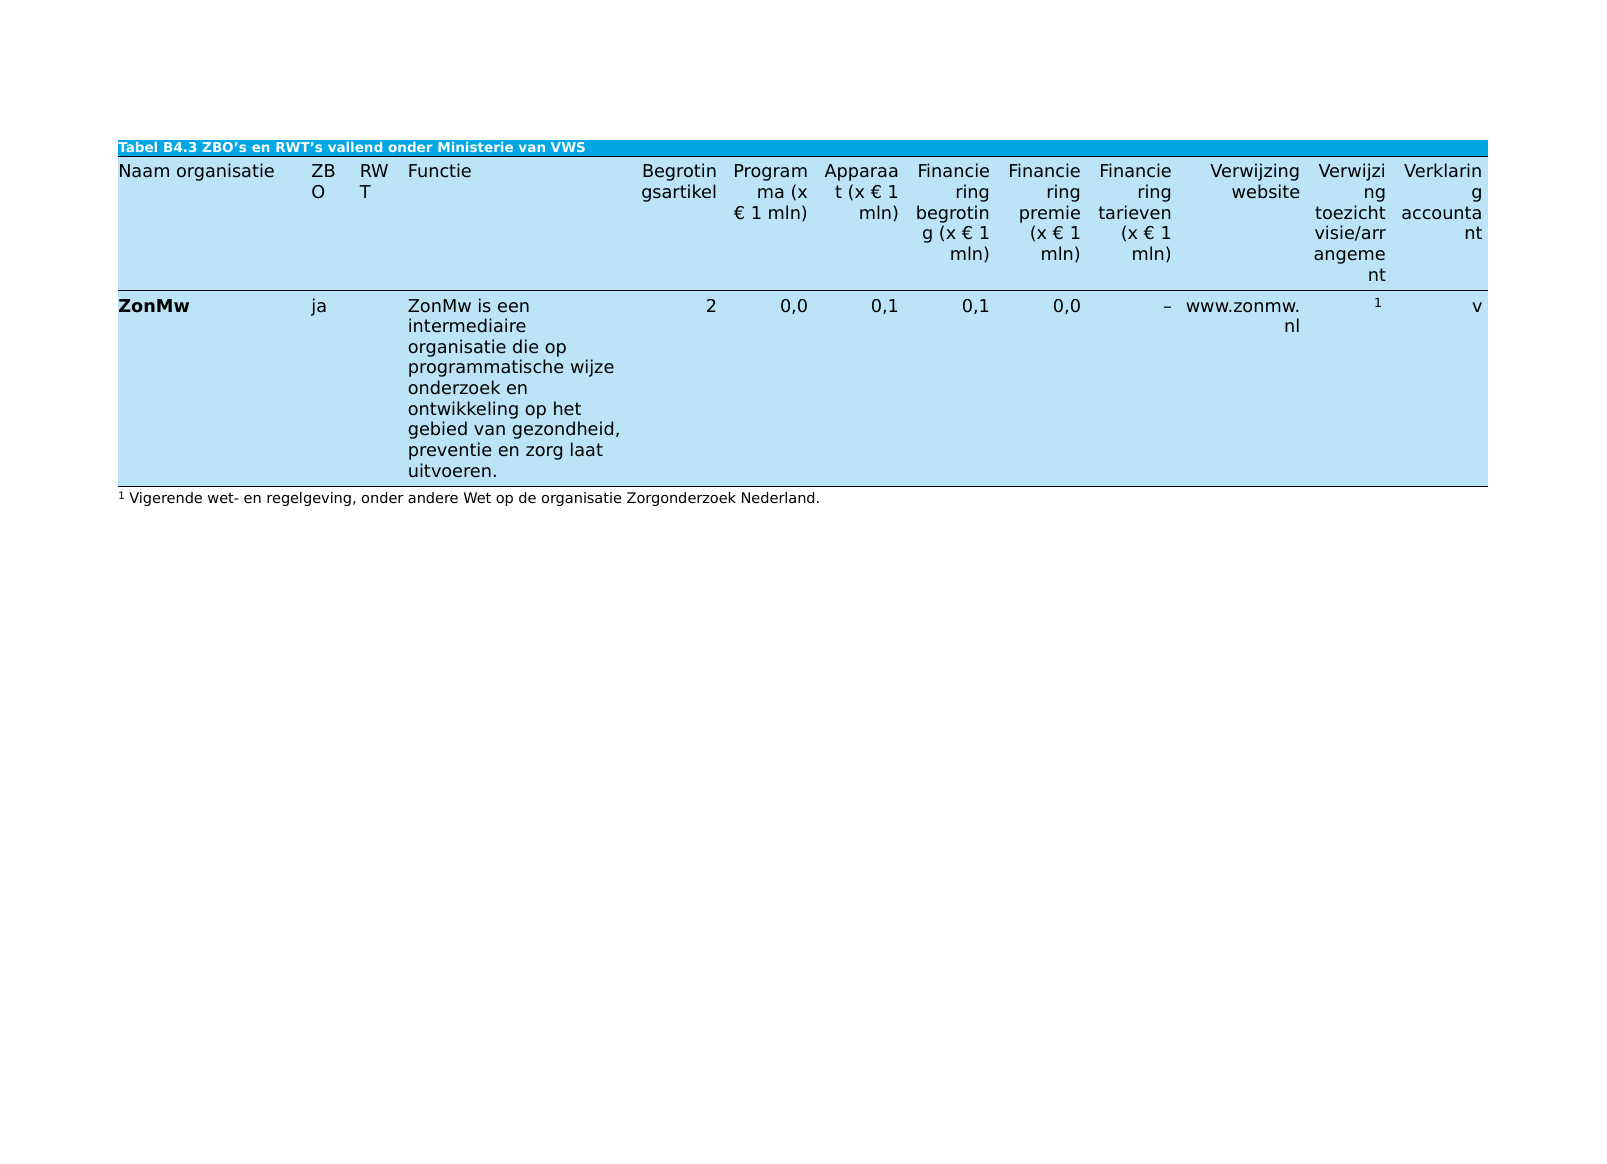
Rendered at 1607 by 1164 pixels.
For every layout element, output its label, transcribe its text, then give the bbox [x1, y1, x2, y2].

table_header Tabel B4.3 ZBO’s en RWT’s vallend onder Ministerie van VWS [118, 140, 1488, 156]
table_cell – [1087, 291, 1177, 486]
table_cell ZonMw [118, 291, 305, 486]
table_cell Apparaat (x € 1 mln) [814, 157, 904, 290]
table_cell 1 [1306, 291, 1392, 486]
table_cell Verklaring accountant [1392, 157, 1488, 290]
table_cell [354, 291, 402, 486]
table_cell Functie [402, 157, 632, 290]
table_cell 0,0 [723, 291, 814, 486]
table_cell Programma (x € 1 mln) [723, 157, 814, 290]
table_cell ja [305, 291, 353, 486]
table_cell Verwijzing website [1178, 157, 1306, 290]
table_cell RWT [354, 157, 402, 290]
table_cell Verwijzing toezichtvisie/arrangement [1306, 157, 1392, 290]
table_cell Naam organisatie [118, 157, 305, 290]
table_cell v [1392, 291, 1488, 486]
table_cell Begrotingsartikel [632, 157, 723, 290]
table_cell 2 [632, 291, 723, 486]
table_cell Financiering tarieven (x € 1 mln) [1087, 157, 1177, 290]
table_cell ZBO [305, 157, 353, 290]
table_cell www.zonmw.nl [1178, 291, 1306, 486]
table_cell ZonMw is een intermediaire organisatie die op programmatische wijze onderzoek en ontwikkeling op het gebied van gezondheid, preventie en zorg laat uitvoeren. [402, 291, 632, 486]
table_cell 1 Vigerende wet- en regelgeving, onder andere Wet op de organisatie Zorgonderzoek Nederland. [118, 487, 1488, 507]
table_cell 0,1 [814, 291, 904, 486]
table_cell 0,0 [996, 291, 1087, 486]
table_cell Financiering premie (x € 1 mln) [996, 157, 1087, 290]
table_cell Financiering begroting (x € 1 mln) [905, 157, 996, 290]
table_cell 0,1 [905, 291, 996, 486]
